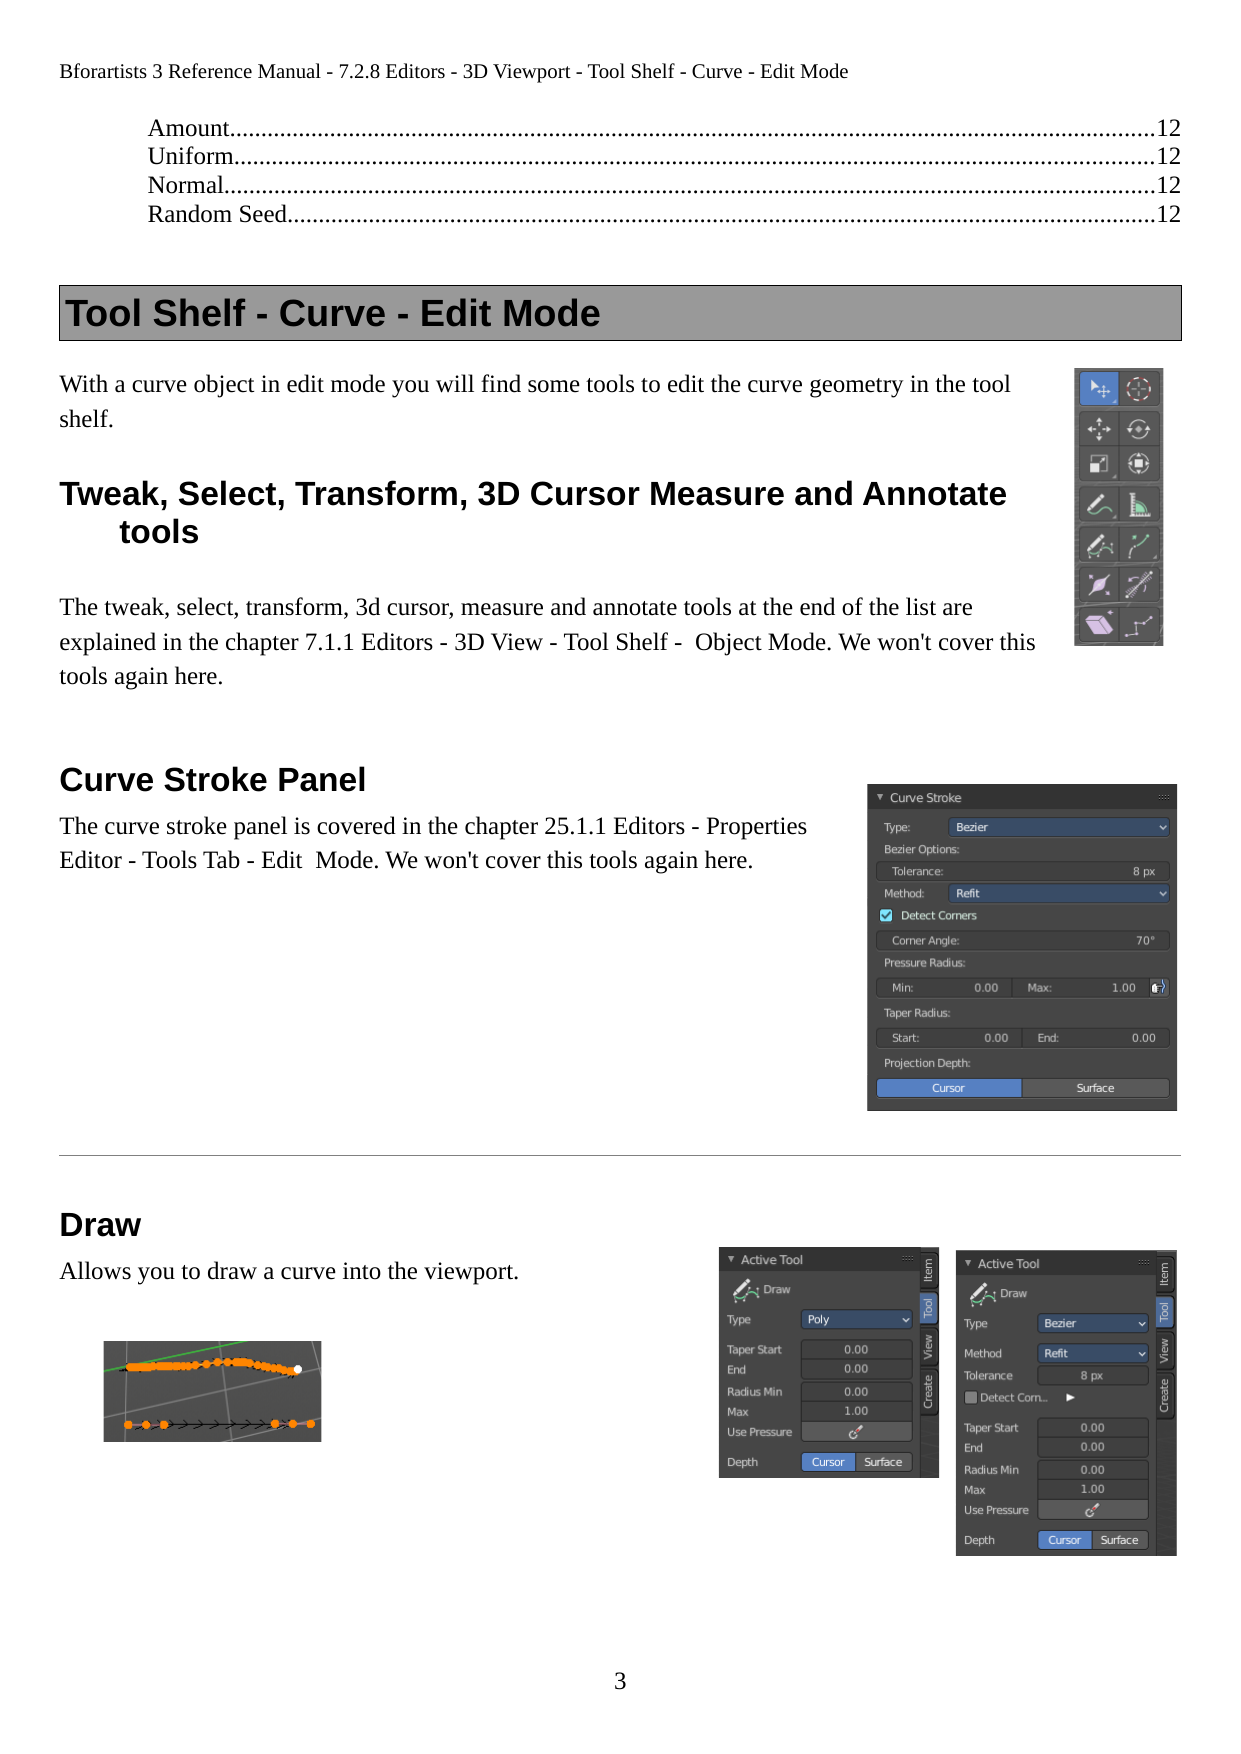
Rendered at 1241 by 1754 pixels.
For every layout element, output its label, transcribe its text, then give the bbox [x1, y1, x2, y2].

picture [867, 784, 1178, 1111]
text Allows you to draw a curve into the viewport. [59, 1256, 718, 1285]
picture [1074, 368, 1164, 646]
text Amount 12 [147, 113, 1181, 141]
text The tweak, select, transform, 3d cursor, measure and annotate tools at the end of the list are explained in the chapter 7.1.1 Editors - 3D View - Tool Shelf - Object Mode. We won't cover this tools again here. [59, 592, 1181, 690]
picture [955, 1250, 1177, 1556]
text With a curve object in edit mode you will find some tools to edit the curve geometry in the tool shelf. [59, 369, 1074, 432]
subtitle Curve Stroke Panel [59, 760, 1181, 798]
picture [718, 1247, 940, 1478]
subtitle [1164, 473, 1181, 551]
subtitle Draw [59, 1205, 1181, 1244]
subtitle Tweak, Select, Transform, 3D Cursor Measure and Annotate tools [59, 473, 1074, 551]
text Random Seed 12 [147, 199, 1181, 228]
picture [103, 1341, 322, 1442]
text Normal 12 [147, 170, 1181, 199]
text The curve stroke panel is covered in the chapter 25.1.1 Editors - Properties Editor - Tools Tab - Edit Mode. We won't cover this tools again here. [59, 811, 867, 874]
text Uniform 12 [147, 141, 1181, 170]
table_header Tool Shelf - Curve - Edit Mode [60, 286, 1181, 340]
